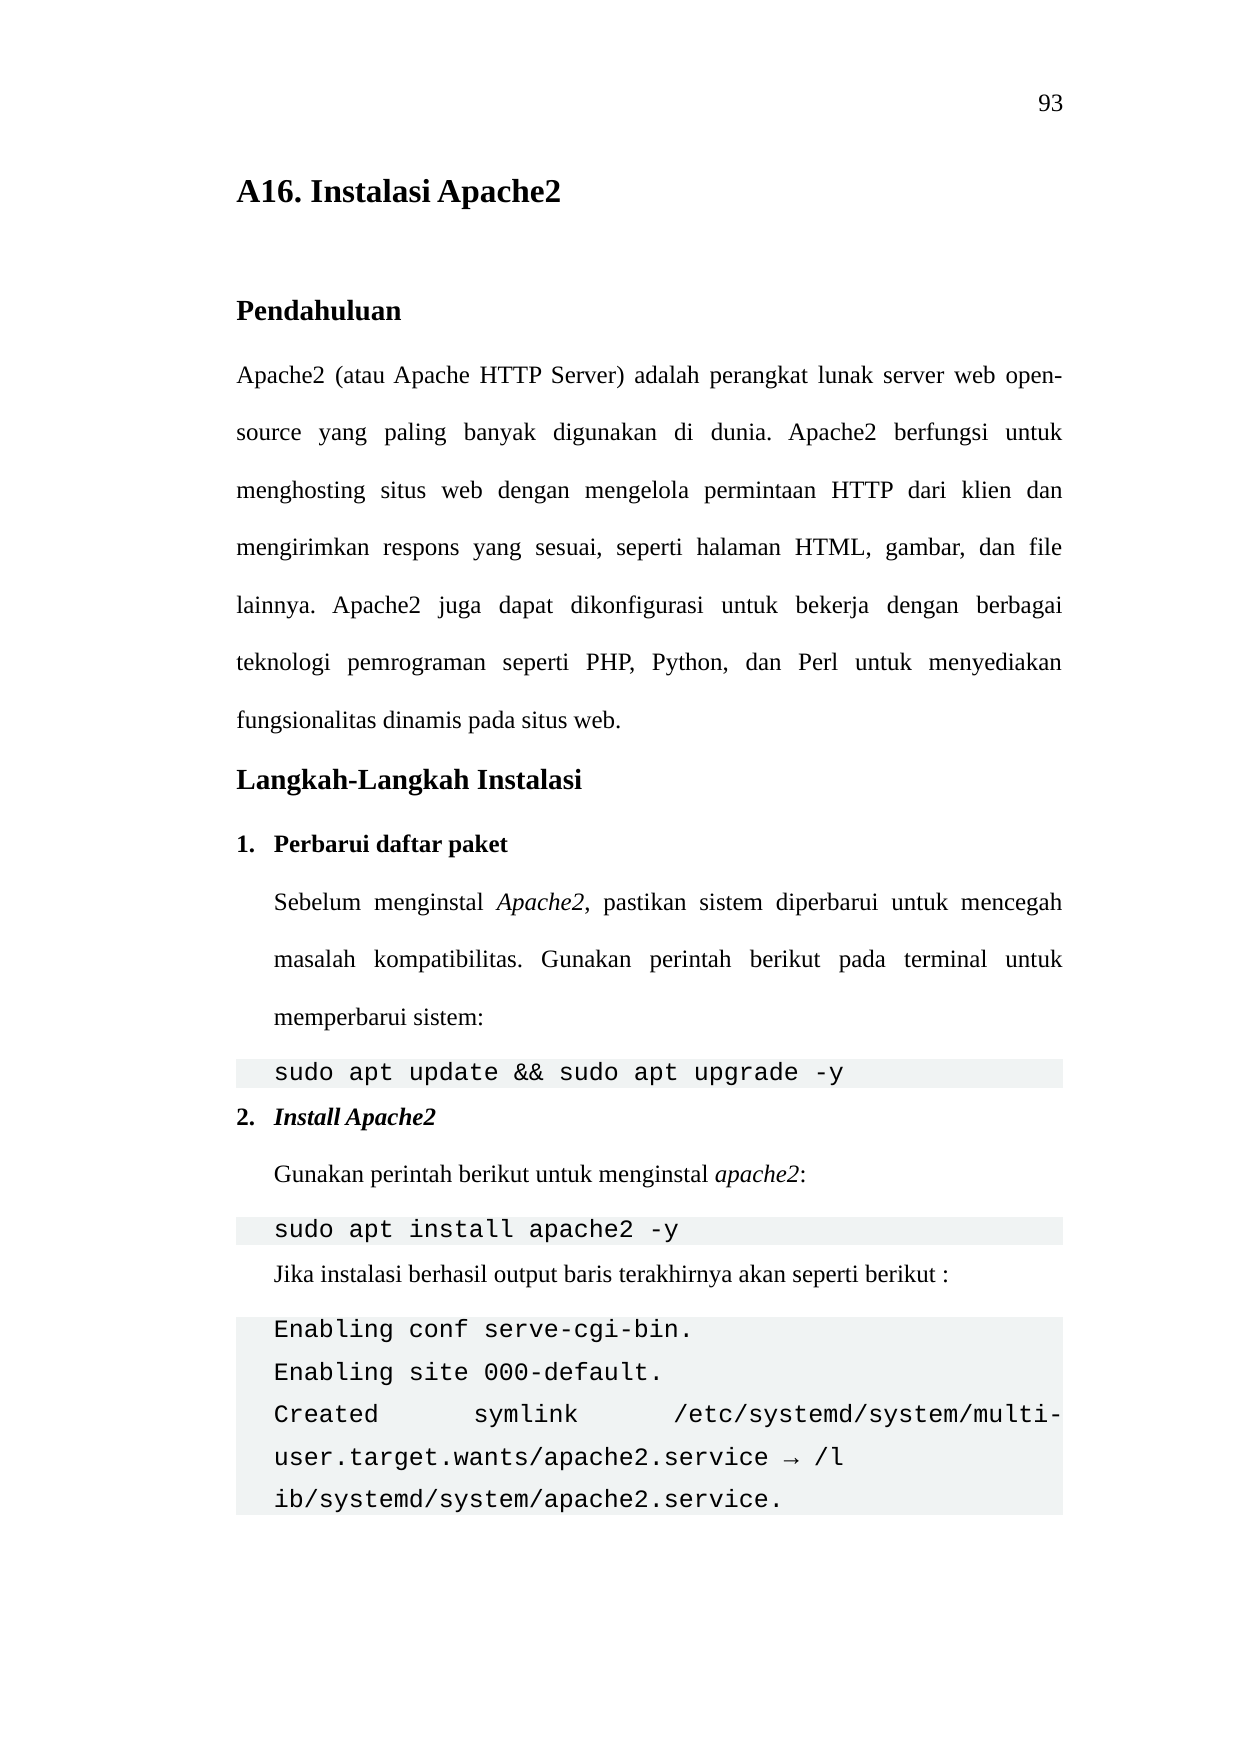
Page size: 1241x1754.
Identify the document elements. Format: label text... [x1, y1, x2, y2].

list sudo apt install apache2 -y [236, 1217, 1063, 1245]
list ib/systemd/system/apache2.service. [236, 1487, 1063, 1515]
list Enabling conf serve-cgi-bin. [236, 1317, 1063, 1345]
list Install Apache2 [236, 1102, 1063, 1131]
subtitle A16. Instalasi Apache2 [236, 172, 1063, 210]
list Gunakan perintah berikut untuk menginstal apache2: [236, 1159, 1063, 1188]
list Created symlink /etc/systemd/system/multi-user.target.wants/apache2.service → /l [236, 1402, 1063, 1473]
text Langkah-Langkah Instalasi [236, 762, 1063, 796]
list Jika instalasi berhasil output baris terakhirnya akan seperti berikut : [236, 1259, 1063, 1288]
list Perbarui daftar paket [236, 829, 1063, 858]
list Enabling site 000-default. [236, 1359, 1063, 1388]
list Sebelum menginstal Apache2, pastikan sistem diperbarui untuk mencegah masalah kompatibilitas. Gunakan perintah berikut pada terminal untuk memperbarui sistem: [236, 887, 1063, 1031]
text Apache2 (atau Apache HTTP Server) adalah perangkat lunak server web open-source yang paling banyak digunakan di dunia. Apache2 berfungsi untuk menghosting situs web dengan mengelola permintaan HTTP dari klien dan mengirimkan respons yang sesuai, seperti halaman HTML, gambar, dan file lainnya. Apache2 juga dapat dikonfigurasi untuk bekerja dengan berbagai teknologi pemrograman seperti PHP, Python, dan Perl untuk menyediakan fungsionalitas dinamis pada situs web. [236, 360, 1063, 734]
list sudo apt update && sudo apt upgrade -y [236, 1059, 1063, 1088]
text Pendahuluan [236, 293, 1063, 326]
